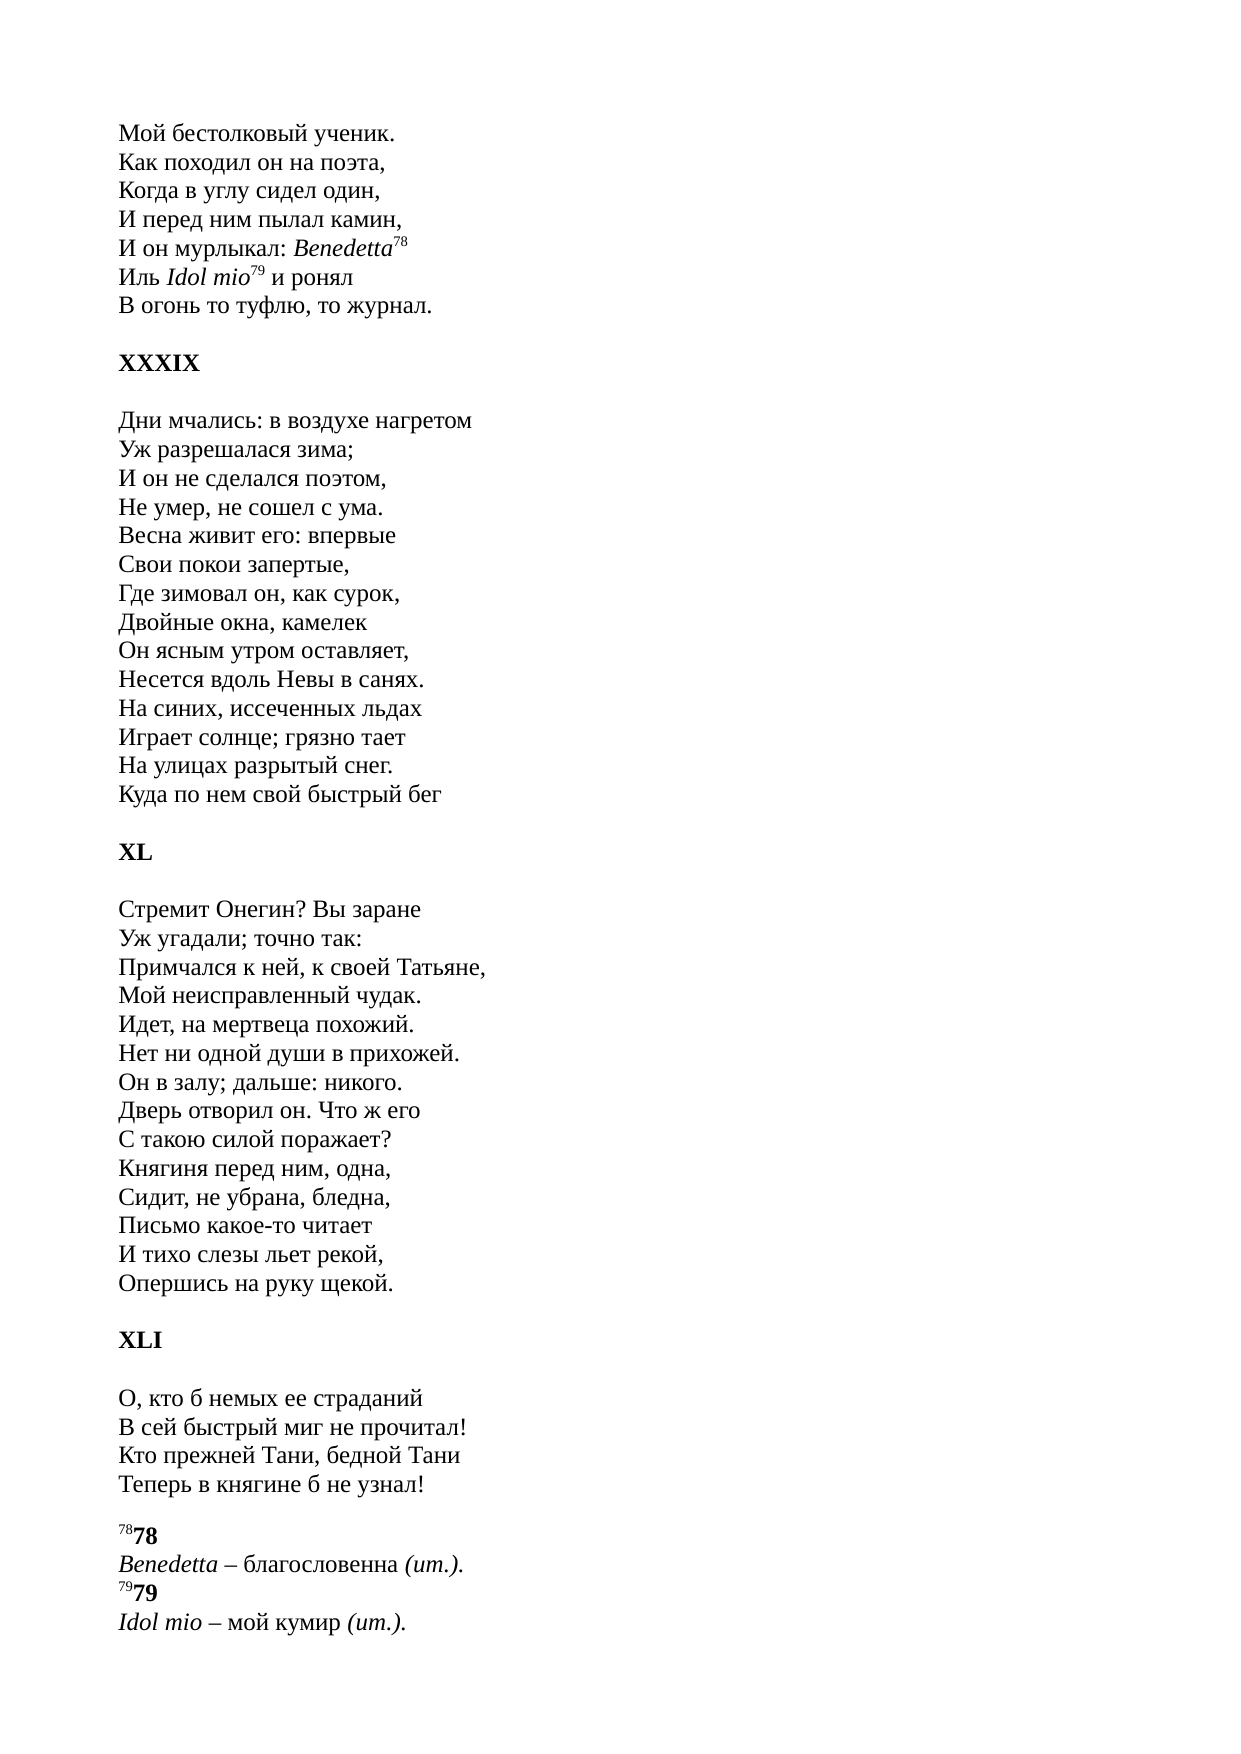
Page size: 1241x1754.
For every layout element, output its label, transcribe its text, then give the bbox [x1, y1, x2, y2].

text Benedetta – благословенна (ит.). [118, 1549, 1240, 1578]
text Идет, на мертвеца похожий. [118, 1009, 1240, 1038]
text Несется вдоль Невы в санях. [118, 664, 1240, 693]
text Не умер, не сошел с ума. [118, 492, 1240, 521]
text 78 [118, 1521, 1240, 1549]
text Стремит Онегин? Вы заране [118, 894, 1240, 923]
text Куда по нем свой быстрый бег [118, 779, 1240, 808]
text И тихо слезы льет рекой, [118, 1239, 1240, 1268]
text На синих, иссеченных льдах [118, 693, 1240, 722]
text Уж разрешалася зима; [118, 434, 1240, 463]
text Свои покои запертые, [118, 549, 1240, 578]
text Сидит, не убрана, бледна, [118, 1182, 1240, 1211]
text Он в залу; дальше: никого. [118, 1067, 1240, 1096]
text И он не сделался поэтом, [118, 463, 1240, 492]
text Когда в углу сидел один, [118, 176, 1240, 204]
text Иль Idol mio и ронял [118, 262, 1240, 291]
text Опершись на руку щекой. [118, 1268, 1240, 1297]
text Idol mio – мой кумир (ит.). [118, 1607, 1240, 1636]
subtitle XLI [118, 1326, 1240, 1354]
subtitle XL [118, 837, 1240, 866]
text Письмо какое-то читает [118, 1211, 1240, 1239]
text Где зимовал он, как сурок, [118, 578, 1240, 607]
text О, кто б немых ее страданий [118, 1383, 1240, 1412]
text Он ясным утром оставляет, [118, 636, 1240, 664]
text Как походил он на поэта, [118, 147, 1240, 176]
text В сей быстрый миг не прочитал! [118, 1412, 1240, 1441]
text Дни мчались: в воздухе нагретом [118, 406, 1240, 434]
text Весна живит его: впервые [118, 521, 1240, 549]
text В огонь то туфлю, то журнал. [118, 291, 1240, 319]
text Двойные окна, камелек [118, 607, 1240, 636]
text Теперь в княгине б не узнал! [118, 1469, 1240, 1498]
text Нет ни одной души в прихожей. [118, 1038, 1240, 1067]
text 79 [118, 1578, 1240, 1607]
subtitle XXXIX [118, 348, 1240, 377]
text Мой неисправленный чудак. [118, 981, 1240, 1009]
text Играет солнце; грязно тает [118, 722, 1240, 751]
text Кто прежней Тани, бедной Тани [118, 1441, 1240, 1469]
text Примчался к ней, к своей Татьяне, [118, 952, 1240, 981]
text Княгиня перед ним, одна, [118, 1153, 1240, 1182]
text Мой бестолковый ученик. [118, 118, 1240, 147]
text Уж угадали; точно так: [118, 923, 1240, 952]
text На улицах разрытый снег. [118, 751, 1240, 779]
text С такою силой поражает? [118, 1124, 1240, 1153]
text И перед ним пылал камин, [118, 204, 1240, 233]
text И он мурлыкал: Benedetta [118, 233, 1240, 262]
text Дверь отворил он. Что ж его [118, 1096, 1240, 1124]
